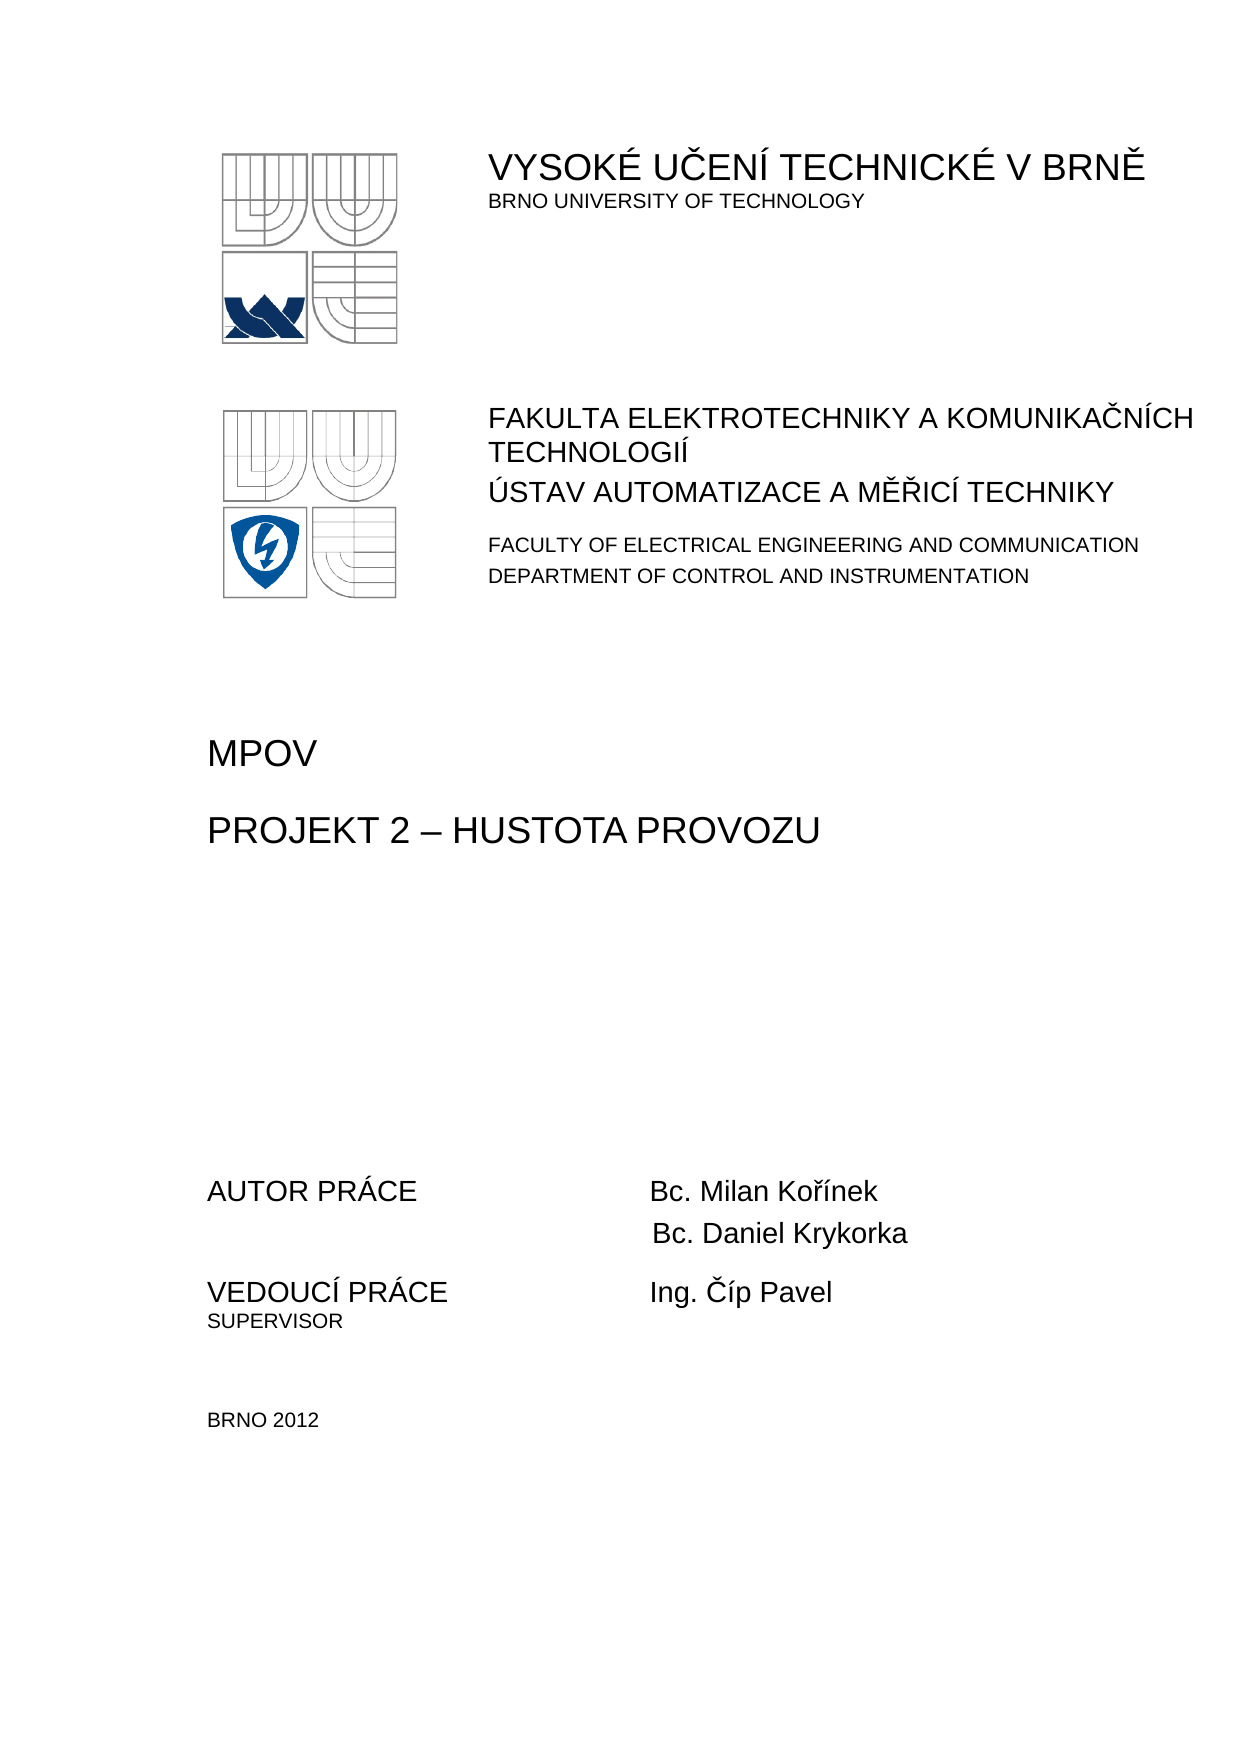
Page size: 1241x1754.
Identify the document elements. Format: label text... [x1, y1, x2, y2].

text Projekt 2 – Hustota provozu [207, 808, 1092, 852]
text AUTOR PRÁCE Bc. Milan Kořínek [207, 1174, 1092, 1208]
table_header [196, 121, 477, 376]
text VEDOUCÍ PRÁCE Ing. Číp Pavel [207, 1275, 1092, 1308]
table_cell FAKULTA ELEKTROTECHNIKY A KOMUNIKAČNÍCH TECHNOLOGIÍ ústav AUTOMATIZACE A MĚŘICÍ TECHNIKY FACULTY OF ELECTRICAL ENGINEERING AND COMMUNICATION DEPARTMENT OF CONTROL AND INSTRUMENTATION [477, 376, 1208, 632]
picture [221, 153, 398, 344]
text MPOV [207, 731, 1092, 774]
table_cell [196, 376, 477, 632]
text Bc. Daniel Krykorka [207, 1216, 1092, 1250]
text BRNO 2012 [207, 1407, 1092, 1431]
table_header VYSOKÉ UČENÍ TECHNICKÉ V BRNĚ BRNO UNIVERSITY OF TECHNOLOGY [477, 121, 1208, 376]
text SUPERVISOR [207, 1308, 1092, 1332]
